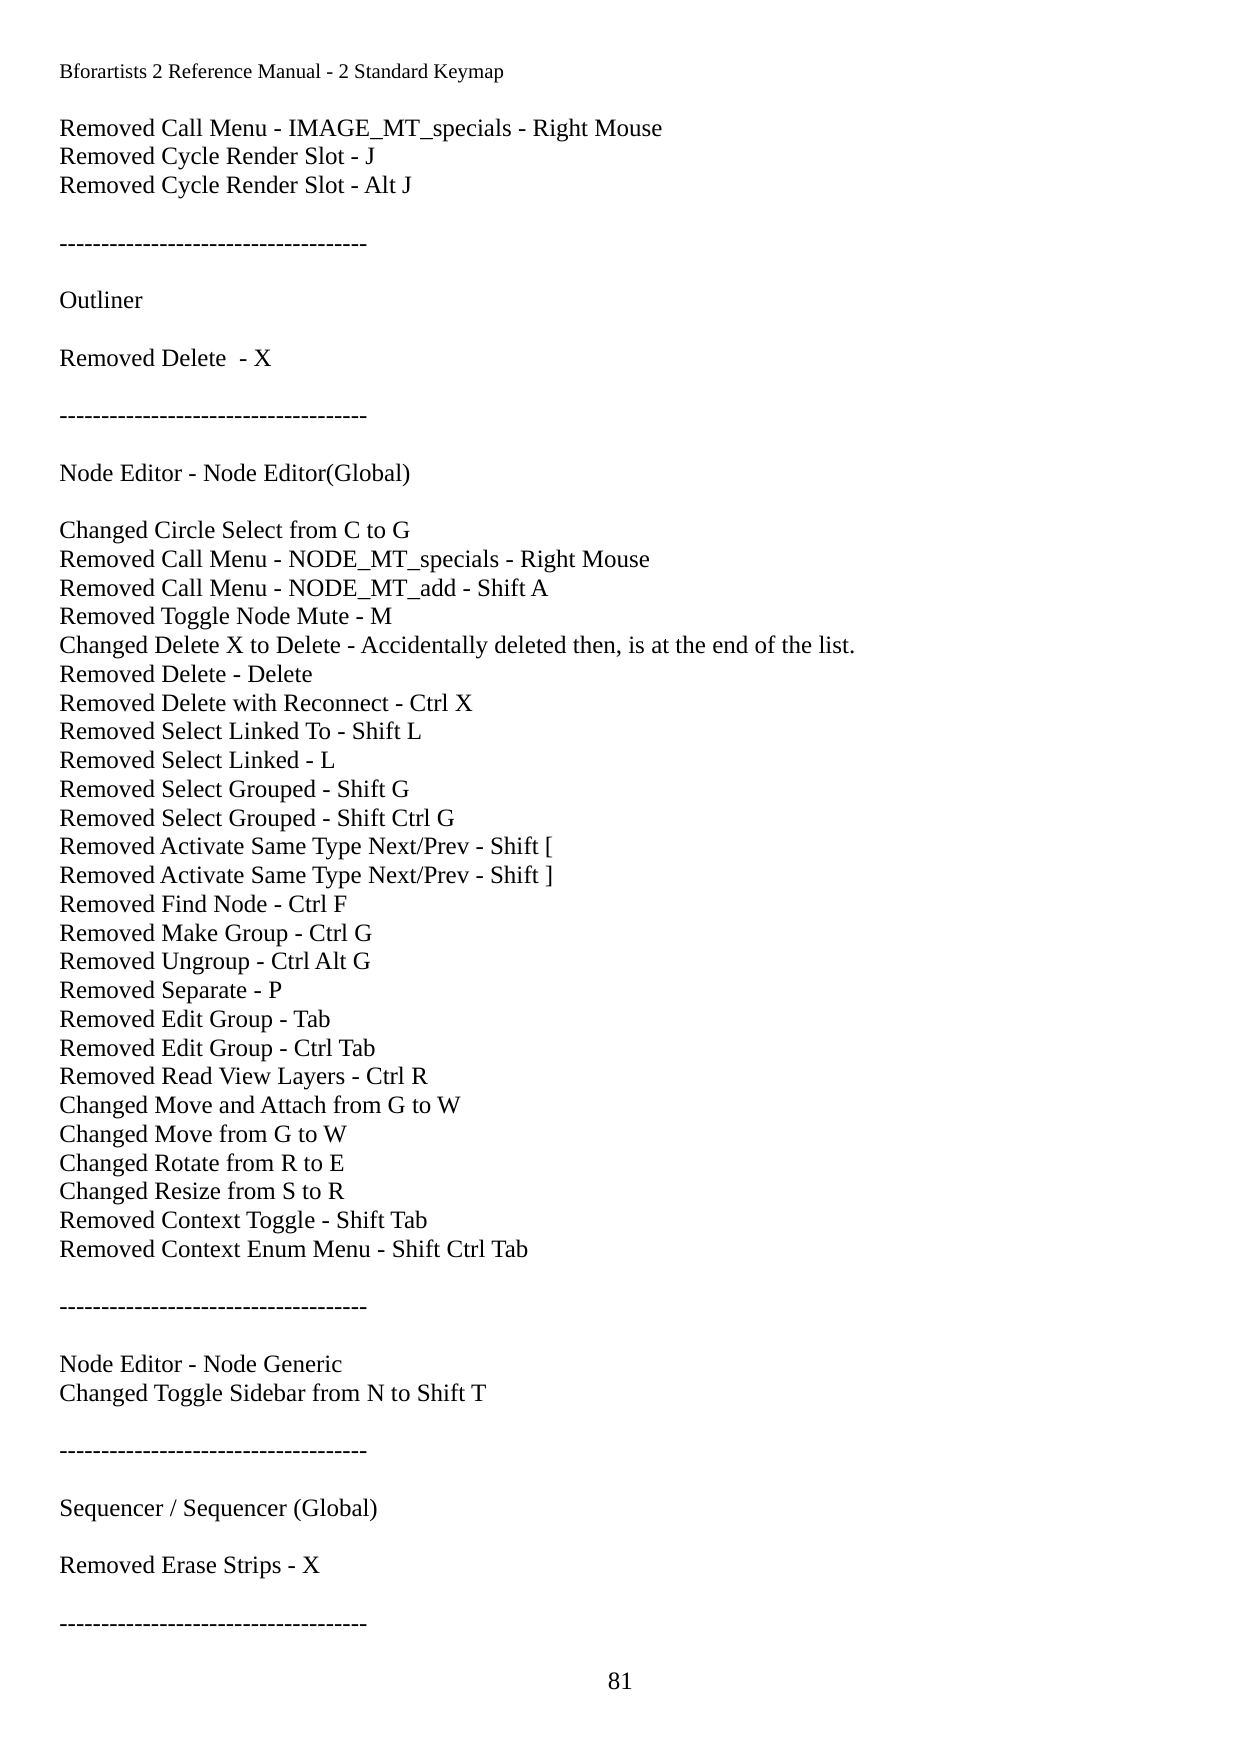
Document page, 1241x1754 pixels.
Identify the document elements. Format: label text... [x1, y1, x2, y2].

text ------------------------------------- [59, 228, 1181, 256]
text Changed Move from G to W [59, 1119, 1181, 1148]
text ------------------------------------- [59, 400, 1181, 429]
text Removed Ungroup - Ctrl Alt G [59, 946, 1181, 975]
text Changed Toggle Sidebar from N to Shift T [59, 1378, 1181, 1406]
text Removed Call Menu - IMAGE_MT_specials - Right Mouse [59, 113, 1181, 141]
text Removed Context Enum Menu - Shift Ctrl Tab [59, 1234, 1181, 1263]
text Removed Delete with Reconnect - Ctrl X [59, 688, 1181, 716]
text Removed Find Node - Ctrl F [59, 889, 1181, 918]
text Changed Delete X to Delete - Accidentally deleted then, is at the end of the list. [59, 630, 1181, 659]
text Changed Resize from S to R [59, 1176, 1181, 1205]
text ------------------------------------- [59, 1608, 1181, 1636]
text Removed Separate - P [59, 975, 1181, 1004]
text Removed Select Grouped - Shift Ctrl G [59, 803, 1181, 831]
text Changed Move and Attach from G to W [59, 1090, 1181, 1119]
text Removed Cycle Render Slot - J [59, 141, 1181, 170]
text Removed Erase Strips - X [59, 1550, 1181, 1579]
text Removed Delete - X [59, 343, 1181, 371]
text Removed Activate Same Type Next/Prev - Shift [ [59, 831, 1181, 860]
text ------------------------------------- [59, 1435, 1181, 1464]
text ------------------------------------- [59, 1291, 1181, 1320]
text Removed Select Linked To - Shift L [59, 716, 1181, 745]
text Removed Cycle Render Slot - Alt J [59, 170, 1181, 199]
text Node Editor - Node Generic [59, 1349, 1181, 1378]
text Removed Edit Group - Tab [59, 1004, 1181, 1033]
text Sequencer / Sequencer (Global) [59, 1493, 1181, 1521]
text Removed Select Linked - L [59, 745, 1181, 774]
text Removed Call Menu - NODE_MT_specials - Right Mouse [59, 544, 1181, 573]
text Removed Context Toggle - Shift Tab [59, 1205, 1181, 1234]
text Removed Edit Group - Ctrl Tab [59, 1033, 1181, 1061]
text Removed Call Menu - NODE_MT_add - Shift A [59, 573, 1181, 601]
text Changed Circle Select from C to G [59, 515, 1181, 544]
text Node Editor - Node Editor(Global) [59, 458, 1181, 486]
text Removed Read View Layers - Ctrl R [59, 1061, 1181, 1090]
text Removed Delete - Delete [59, 659, 1181, 688]
text Removed Make Group - Ctrl G [59, 918, 1181, 946]
text Removed Toggle Node Mute - M [59, 601, 1181, 630]
text Removed Activate Same Type Next/Prev - Shift ] [59, 860, 1181, 889]
text Removed Select Grouped - Shift G [59, 774, 1181, 803]
text Outliner [59, 285, 1181, 314]
text Changed Rotate from R to E [59, 1148, 1181, 1176]
